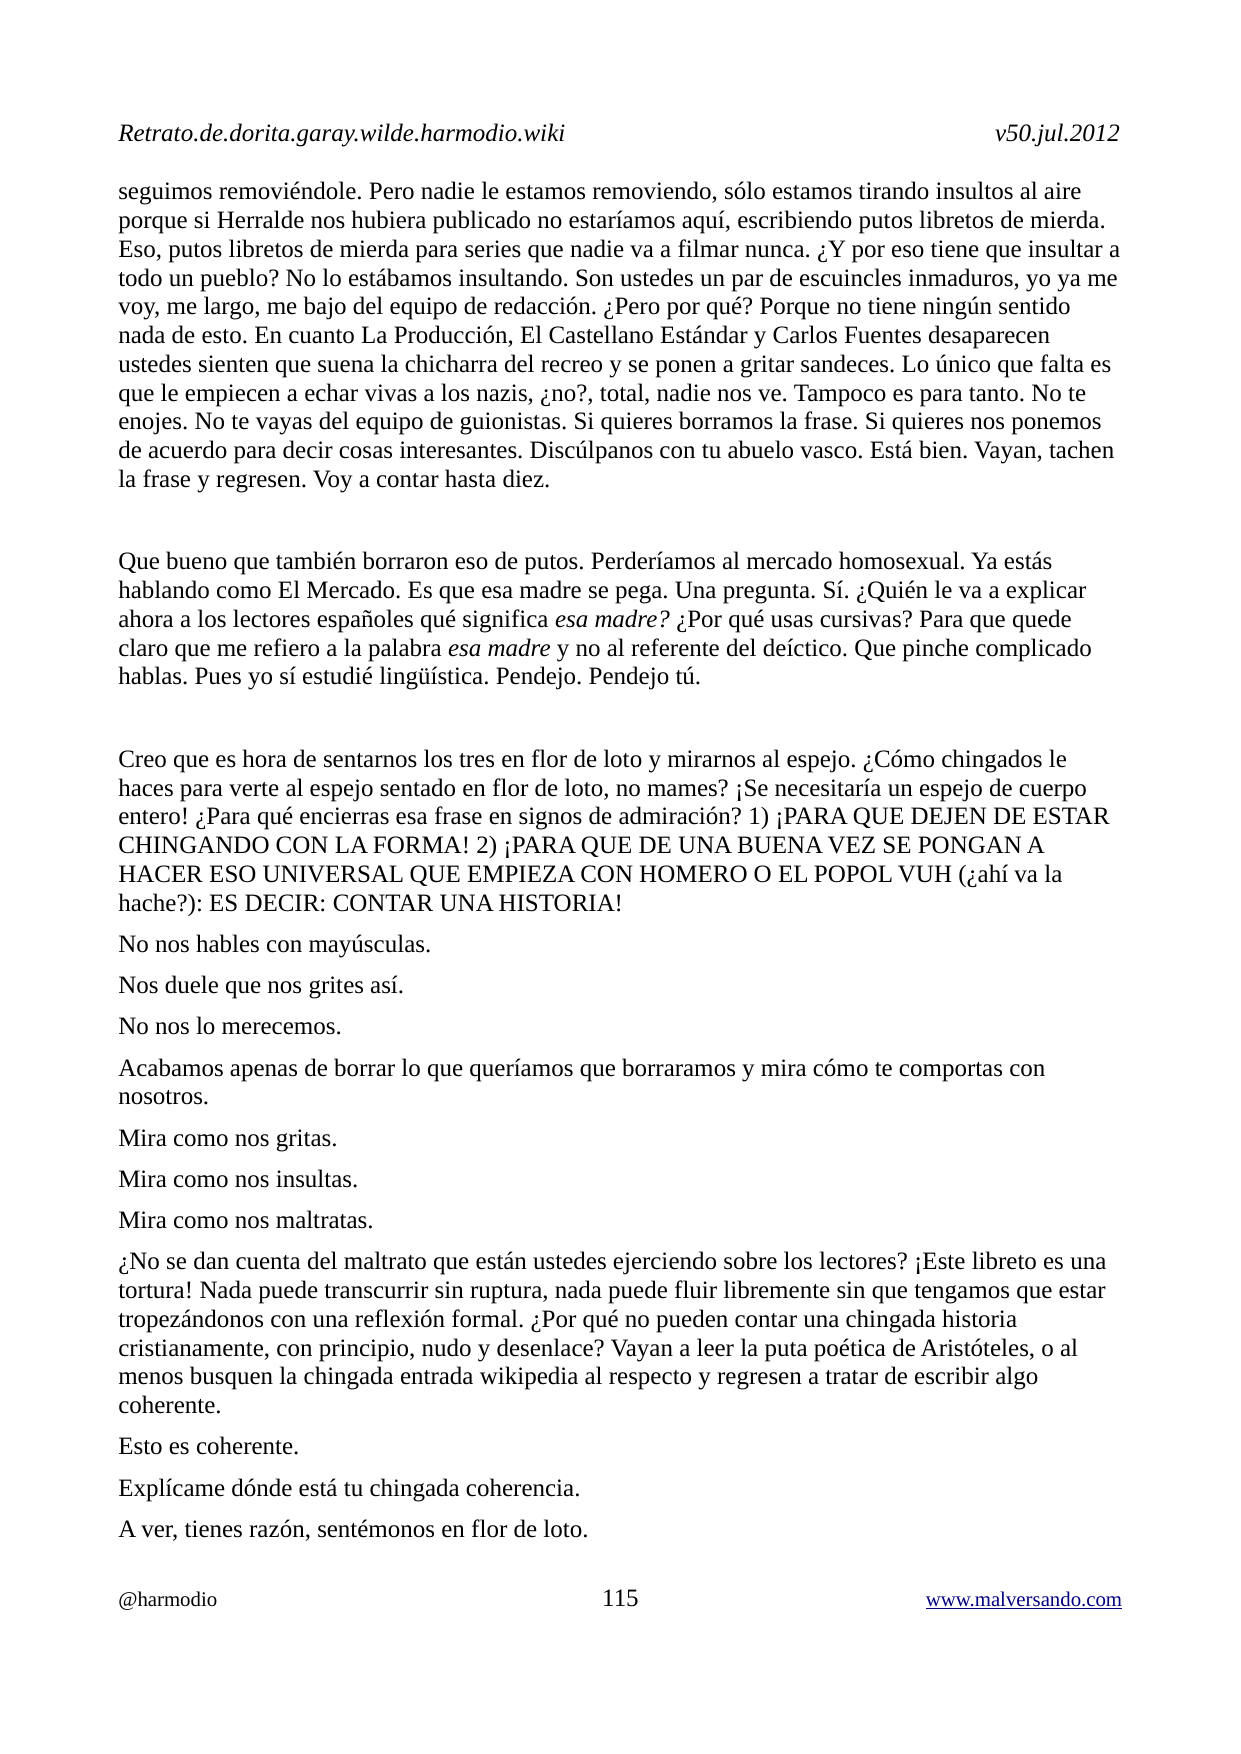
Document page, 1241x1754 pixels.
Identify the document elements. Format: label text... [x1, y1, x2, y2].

text seguimos removiéndole. Pero nadie le estamos removiendo, sólo estamos tirando insultos al aire porque si Herralde nos hubiera publicado no estaríamos aquí, escribiendo putos libretos de mierda. Eso, putos libretos de mierda para series que nadie va a filmar nunca. ¿Y por eso tiene que insultar a todo un pueblo? No lo estábamos insultando. Son ustedes un par de escuincles inmaduros, yo ya me voy, me largo, me bajo del equipo de redacción. ¿Pero por qué? Porque no tiene ningún sentido nada de esto. En cuanto La Producción, El Castellano Estándar y Carlos Fuentes desaparecen ustedes sienten que suena la chicharra del recreo y se ponen a gritar sandeces. Lo único que falta es que le empiecen a echar vivas a los nazis, ¿no?, total, nadie nos ve. Tampoco es para tanto. No te enojes. No te vayas del equipo de guionistas. Si quieres borramos la frase. Si quieres nos ponemos de acuerdo para decir cosas interesantes. Discúlpanos con tu abuelo vasco. Está bien. Vayan, tachen la frase y regresen. Voy a contar hasta diez. [118, 176, 1122, 493]
text Mira como nos gritas. [118, 1123, 1122, 1151]
text Explícame dónde está tu chingada coherencia. [118, 1473, 1122, 1501]
text No nos lo merecemos. [118, 1011, 1122, 1040]
text ¿No se dan cuenta del maltrato que están ustedes ejerciendo sobre los lectores? ¡Este libreto es una tortura! Nada puede transcurrir sin ruptura, nada puede fluir libremente sin que tengamos que estar tropezándonos con una reflexión formal. ¿Por qué no pueden contar una chingada historia cristianamente, con principio, nudo y desenlace? Vayan a leer la puta poética de Aristóteles, o al menos busquen la chingada entrada wikipedia al respecto y regresen a tratar de escribir algo coherente. [118, 1246, 1122, 1419]
text Esto es coherente. [118, 1431, 1122, 1460]
text Creo que es hora de sentarnos los tres en flor de loto y mirarnos al espejo. ¿Cómo chingados le haces para verte al espejo sentado en flor de loto, no mames? ¡Se necesitaría un espejo de cuerpo entero! ¿Para qué encierras esa frase en signos de admiración? 1) ¡PARA QUE DEJEN DE ESTAR CHINGANDO CON LA FORMA! 2) ¡PARA QUE DE UNA BUENA VEZ SE PONGAN A HACER ESO UNIVERSAL QUE EMPIEZA CON HOMERO O EL POPOL VUH (¿ahí va la hache?): ES DECIR: CONTAR UNA HISTORIA! [118, 744, 1122, 916]
text Nos duele que nos grites así. [118, 970, 1122, 999]
text Mira como nos insultas. [118, 1164, 1122, 1193]
text Que bueno que también borraron eso de putos. Perderíamos al mercado homosexual. Ya estás hablando como El Mercado. Es que esa madre se pega. Una pregunta. Sí. ¿Quién le va a explicar ahora a los lectores españoles qué significa esa madre? ¿Por qué usas cursivas? Para que quede claro que me refiero a la palabra esa madre y no al referente del deíctico. Que pinche complicado hablas. Pues yo sí estudié lingüística. Pendejo. Pendejo tú. [118, 546, 1122, 690]
text Mira como nos maltratas. [118, 1205, 1122, 1234]
text A ver, tienes razón, sentémonos en flor de loto. [118, 1514, 1122, 1543]
text Acabamos apenas de borrar lo que queríamos que borraramos y mira cómo te comportas con nosotros. [118, 1053, 1122, 1110]
text No nos hables con mayúsculas. [118, 929, 1122, 958]
